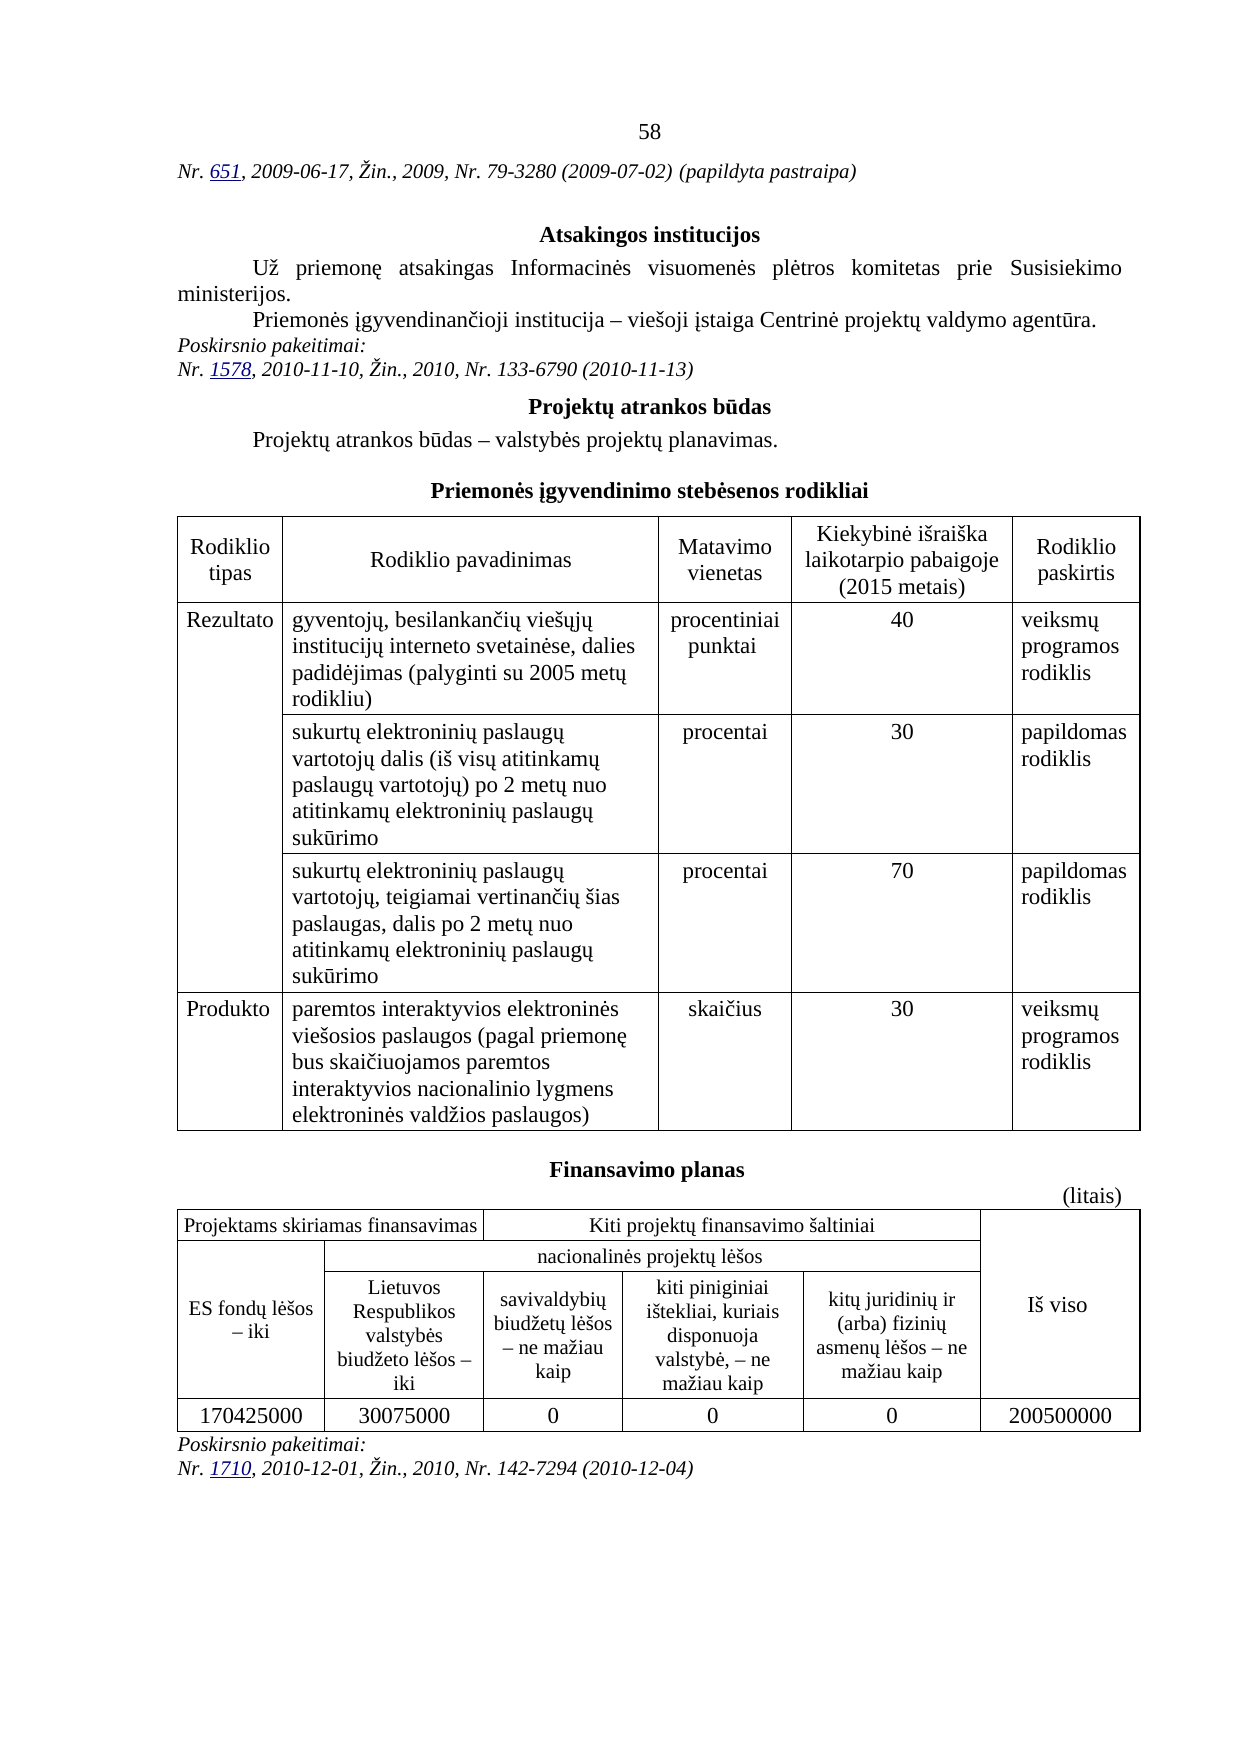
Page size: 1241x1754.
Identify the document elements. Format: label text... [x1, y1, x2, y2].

table_cell 200500000 [981, 1399, 1139, 1431]
table_cell kiti piniginiai ištekliai, kuriais disponuoja valstybė, – ne mažiau kaip [623, 1272, 803, 1398]
table_cell 30 [792, 993, 1012, 1130]
table_cell procentai [659, 854, 791, 992]
text Nr. 1578, 2010-11-10, Žin., 2010, Nr. 133-6790 (2010-11-13) [177, 357, 1122, 381]
table_cell procentiniai punktai [659, 603, 791, 714]
text Už priemonę atsakingas Informacinės visuomenės plėtros komitetas prie Susisiekimo ministerijos. [177, 253, 1122, 306]
table_cell procentai [659, 715, 791, 853]
table_cell 40 [792, 603, 1012, 714]
table_cell skaičius [659, 993, 791, 1130]
table_cell 70 [792, 854, 1012, 992]
text Poskirsnio pakeitimai: [177, 333, 1122, 357]
text Projektų atrankos būdas – valstybės projektų planavimas. [177, 426, 1122, 452]
text Atsakingos institucijos [177, 221, 1122, 247]
text Poskirsnio pakeitimai: [177, 1432, 1122, 1456]
text Nr. 651, 2009-06-17, Žin., 2009, Nr. 79-3280 (2009-07-02) (papildyta pastraipa) [177, 156, 1122, 184]
table_cell veiksmų programos rodiklis [1013, 993, 1139, 1130]
text (litais) [177, 1183, 1122, 1209]
table_cell sukurtų elektroninių paslaugų vartotojų dalis (iš visų atitinkamų paslaugų vartotojų) po 2 metų nuo atitinkamų elektroninių paslaugų sukūrimo [283, 715, 658, 853]
table_cell veiksmų programos rodiklis [1013, 603, 1139, 714]
table_cell Rezultato [178, 603, 282, 992]
table_header Kiekybinė išraiška laikotarpio pabaigoje (2015 metais) [792, 517, 1012, 602]
table_header Matavimo vienetas [659, 517, 791, 602]
table_cell 0 [623, 1399, 803, 1431]
table_cell paremtos interaktyvios elektroninės viešosios paslaugos (pagal priemonę bus skaičiuojamos paremtos interaktyvios nacionalinio lygmens elektroninės valdžios paslaugos) [283, 993, 658, 1130]
table_header Rodiklio paskirtis [1013, 517, 1139, 602]
table_cell nacionalinės projektų lėšos [325, 1241, 980, 1271]
table_cell ES fondų lėšos – iki [178, 1241, 324, 1398]
table_header Rodiklio tipas [178, 517, 282, 602]
table_cell 0 [804, 1399, 980, 1431]
table_cell savivaldybių biudžetų lėšos – ne mažiau kaip [484, 1272, 622, 1398]
text Priemonės įgyvendinančioji institucija – viešoji įstaiga Centrinė projektų valdymo agentūra. [177, 306, 1122, 333]
table_cell 30075000 [325, 1399, 483, 1431]
text Nr. 1710, 2010-12-01, Žin., 2010, Nr. 142-7294 (2010-12-04) [177, 1456, 1122, 1480]
table_cell Produkto [178, 993, 282, 1130]
table_header Iš viso [981, 1210, 1139, 1398]
text Priemonės įgyvendinimo stebėsenos rodikliai [177, 477, 1122, 503]
table_header Rodiklio pavadinimas [283, 517, 658, 602]
table_cell Lietuvos Respublikos vals­tybės biudžeto lėšos – iki [325, 1272, 483, 1398]
table_cell gyventojų, besilankančių viešųjų institucijų interneto svetainėse, dalies padidėjimas (palyginti su 2005 metų rodikliu) [283, 603, 658, 714]
table_cell papildomas rodiklis [1013, 854, 1139, 992]
table_cell sukurtų elektroninių paslaugų vartotojų, teigiamai vertinančių šias paslaugas, dalis po 2 metų nuo atitinkamų elektroninių paslaugų sukūrimo [283, 854, 658, 992]
table_cell kitų juridinių ir (arba) fizinių asmenų lėšos – ne mažiau kaip [804, 1272, 980, 1398]
text Finansavimo planas [177, 1156, 1122, 1183]
table_cell 170425000 [178, 1399, 324, 1431]
text Projektų atrankos būdas [177, 393, 1122, 419]
table_cell papildomas rodiklis [1013, 715, 1139, 853]
table_cell 30 [792, 715, 1012, 853]
table_cell 0 [484, 1399, 622, 1431]
table_header Projektams skiriamas finansavimas [178, 1210, 483, 1240]
table_header Kiti projektų finansavimo šaltiniai [484, 1210, 980, 1240]
